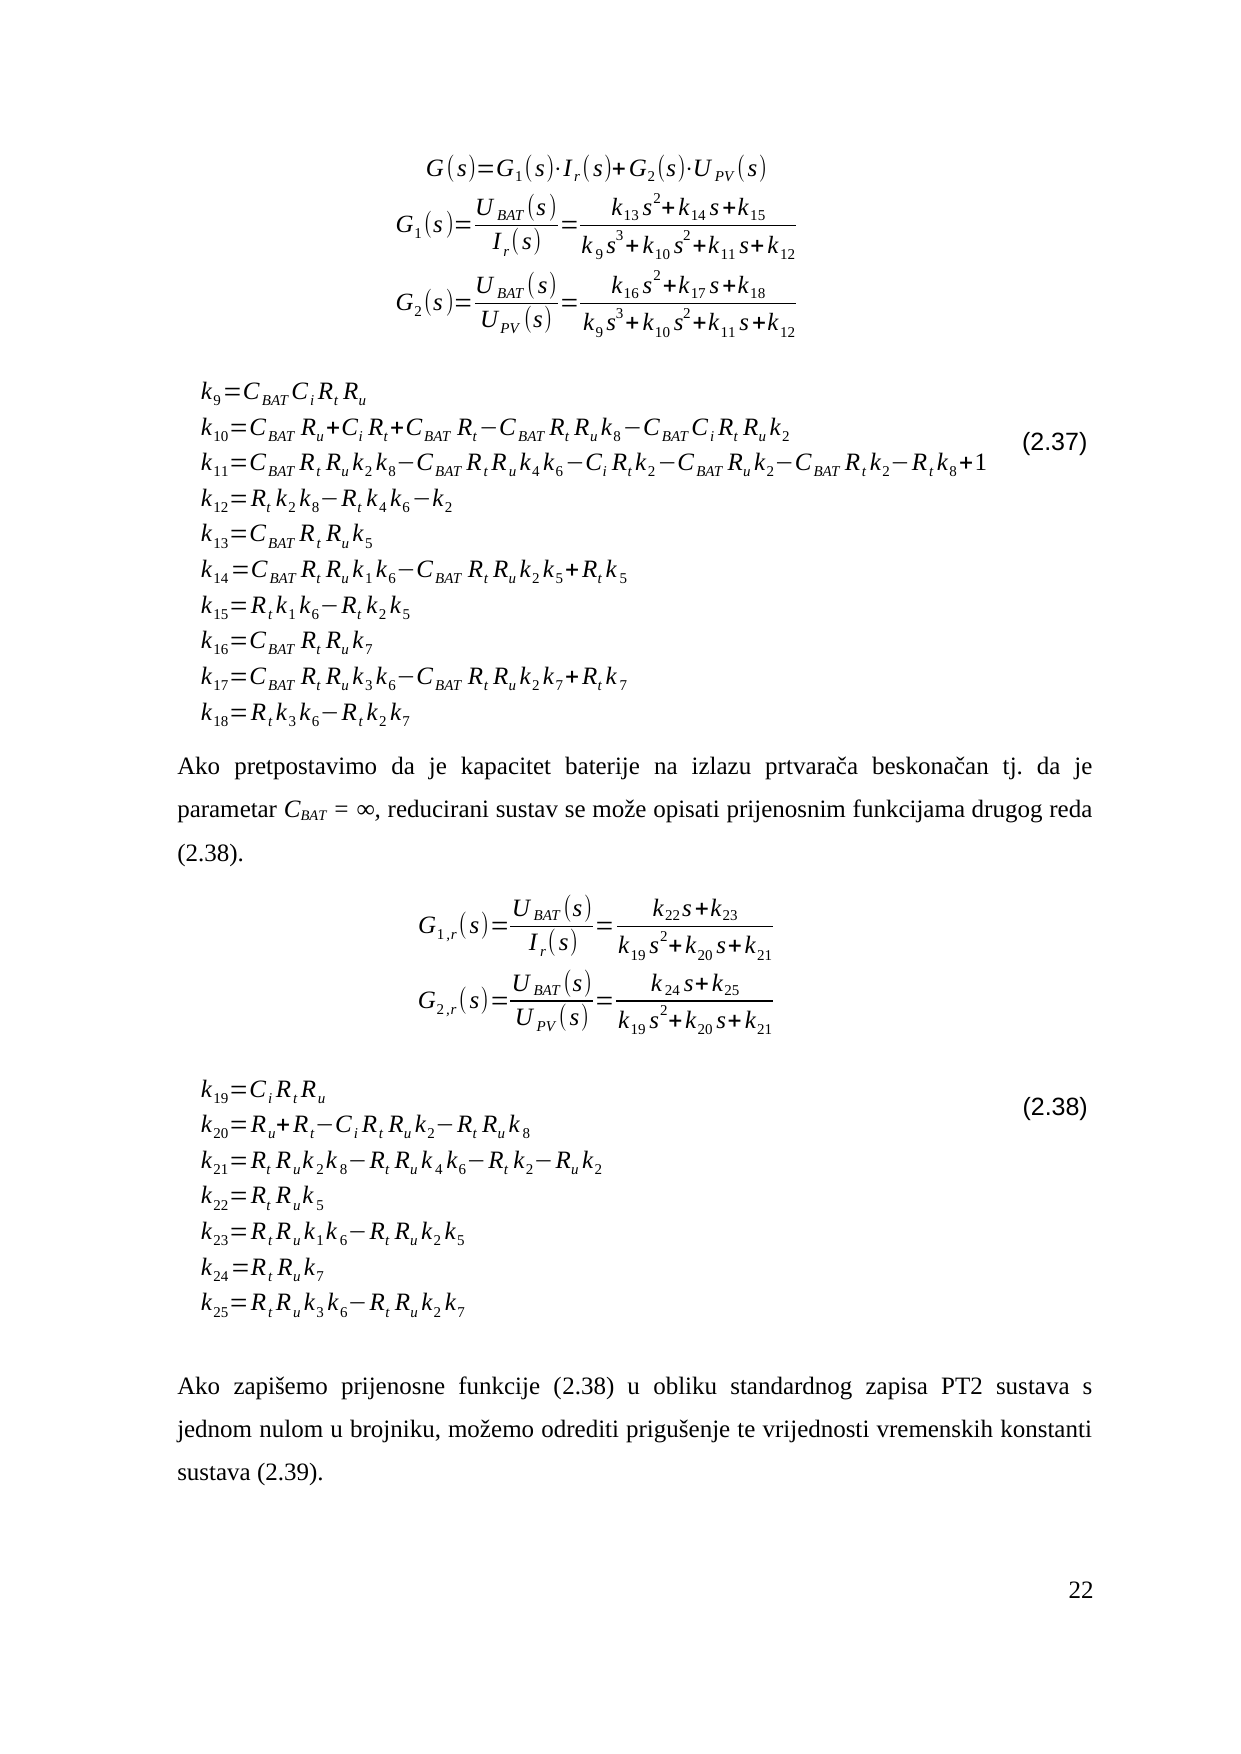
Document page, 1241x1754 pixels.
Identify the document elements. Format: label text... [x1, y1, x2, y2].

text Ako pretpostavimo da je kapacitet baterije na izlazu prtvarača beskonačan tj. da je parametar CBAT = ∞, reducirani sustav se može opisati prijenosnim funkcijama drugog reda (2.38). [177, 751, 1093, 866]
table_header [177, 147, 1016, 739]
text Ako zapišemo prijenosne funkcije (2.38) u obliku standardnog zapisa PT2 sustava s jednom nulom u brojniku, možemo odrediti prigušenje te vrijednosti vremenskih konstanti sustava (2.39). [177, 1371, 1093, 1486]
table_header (2.38) [1015, 887, 1093, 1330]
table_header (2.37) [1016, 147, 1093, 739]
table_header [177, 887, 1015, 1330]
